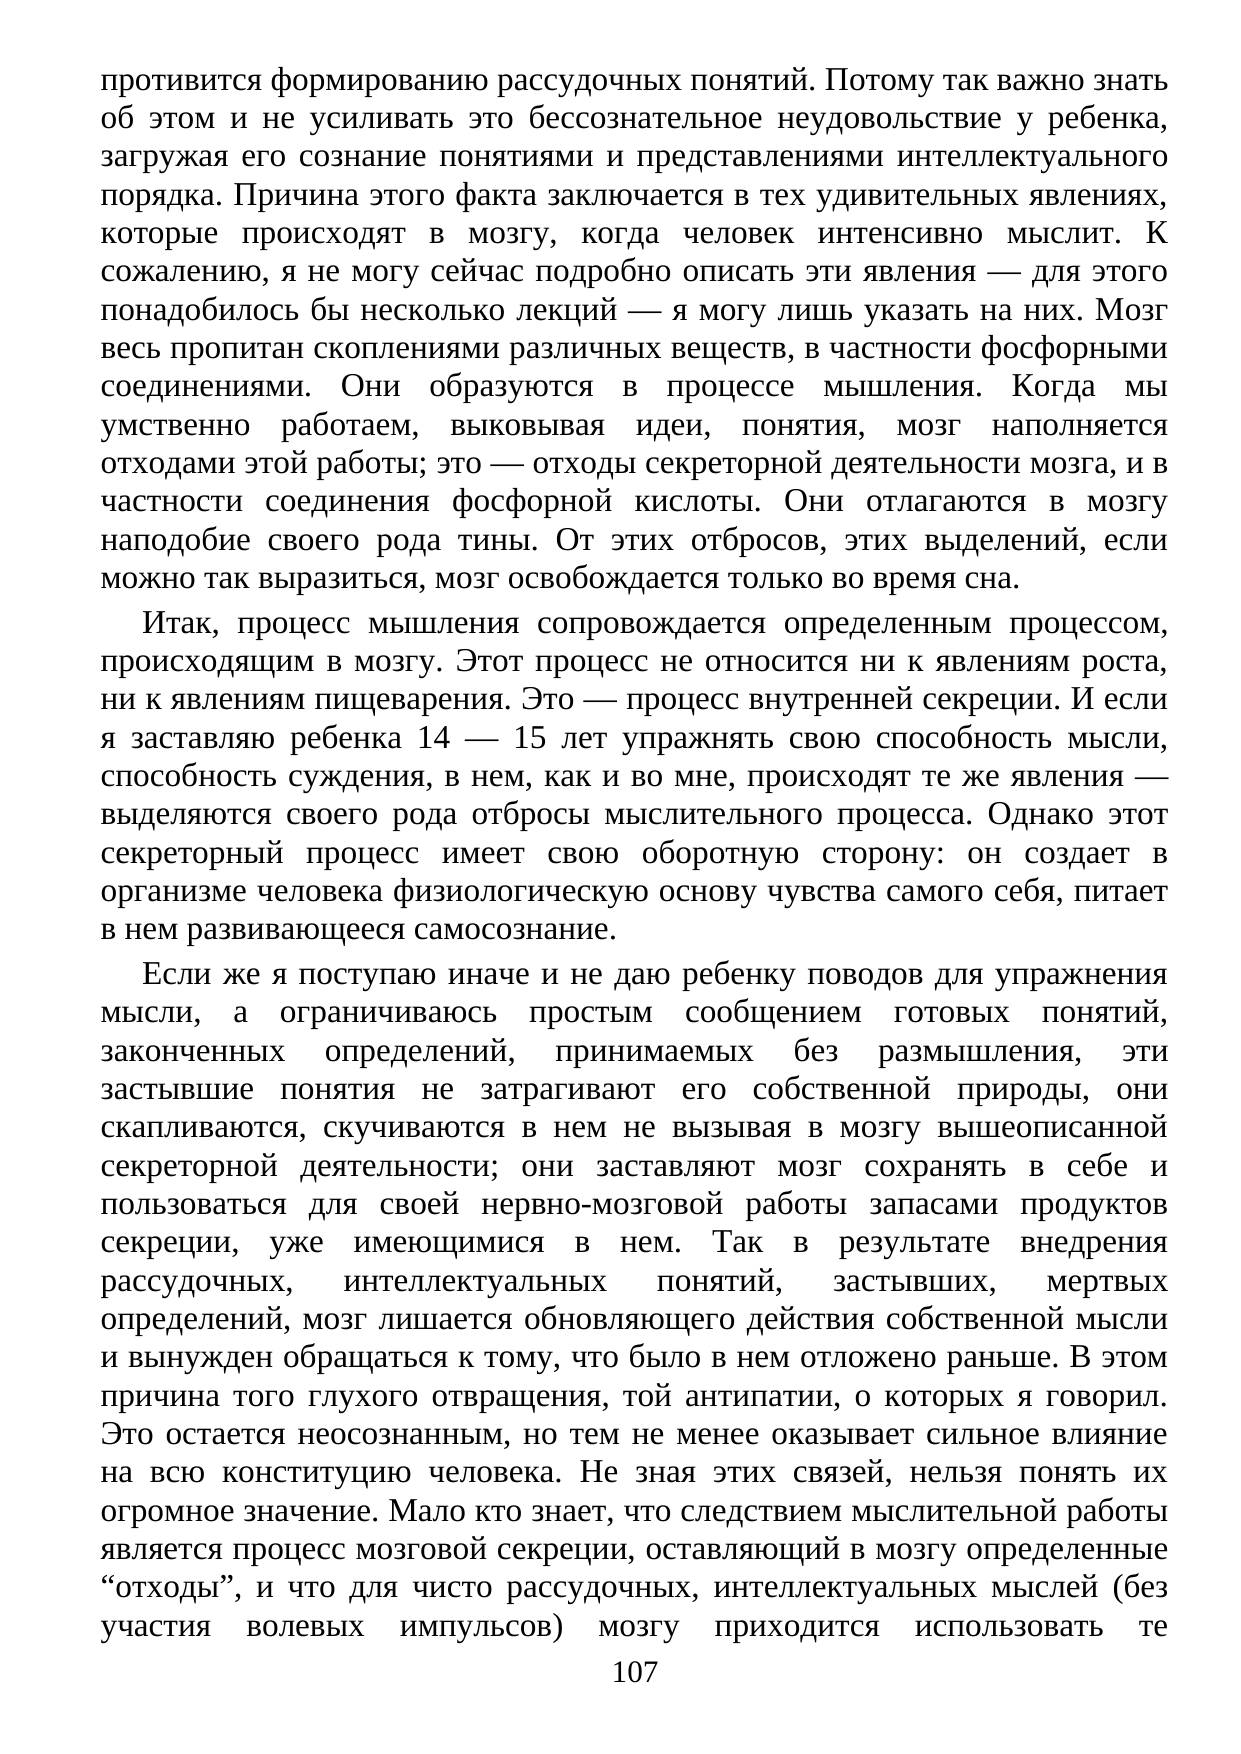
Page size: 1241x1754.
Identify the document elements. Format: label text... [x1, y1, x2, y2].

text противится формированию рассудочных понятий. Потому так важно знать об этом и не усиливать это бессознательное неудовольствие у ребенка, загружая его сознание понятиями и представлениями интеллектуального порядка. Причина этого факта заключается в тех удивительных явлениях, которые происходят в мозгу, когда человек интенсивно мыслит. К сожалению, я не могу сейчас подробно описать эти явления — для этого понадобилось бы несколько лекций — я могу лишь указать на них. Мозг весь пропитан скоплениями различных веществ, в частности фосфорными соединениями. Они образуются в процессе мышления. Когда мы умственно работаем, выковывая идеи, понятия, мозг наполняется отходами этой работы; это — отходы секреторной деятельности мозга, и в частности соединения фосфорной кислоты. Они отлагаются в мозгу наподобие своего рода тины. От этих отбросов, этих выделений, если можно так выразиться, мозг освобождается только во время сна. [100, 59, 1169, 596]
text Если же я поступаю иначе и не даю ребенку поводов для упражнения мысли, а ограничиваюсь простым сообщением готовых понятий, законченных определений, принимаемых без размышления, эти застывшие понятия не затрагивают его собственной природы, они скапливаются, скучиваются в нем не вызывая в мозгу вышеописанной секреторной деятельности; они заставляют мозг сохранять в себе и пользоваться для своей нервно-мозговой работы запасами продуктов секреции, уже имеющимися в нем. Так в результате внедрения рассудочных, интеллектуальных понятий, застывших, мертвых определений, мозг лишается обновляющего действия собственной мысли и вынужден обращаться к тому, что было в нем отложено раньше. В этом причина того глухого отвращения, той антипатии, о которых я говорил. Это остается неосознанным, но тем не менее оказывает сильное влияние на всю конституцию человека. Не зная этих связей, нельзя понять их огромное значение. Мало кто знает, что следствием мыслительной работы является процесс мозговой секреции, оставляющий в мозгу определенные “отходы”, и что для чисто рассудочных, интеллектуальных мыслей (без участия волевых импульсов) мозгу приходится использовать те [100, 953, 1169, 1643]
text Итак, процесс мышления сопровождается определенным процессом, происходящим в мозгу. Этот процесс не относится ни к явлениям роста, ни к явлениям пищеварения. Это — процесс внутренней секреции. И если я заставляю ребенка 14 — 15 лет упражнять свою способность мысли, способность суждения, в нем, как и во мне, происходят те же явления — выделяются своего рода отбросы мыслительного процесса. Однако этот секреторный процесс имеет свою оборотную сторону: он создает в организме человека физиологическую основу чувства самого себя, питает в нем развивающееся самосознание. [100, 602, 1169, 947]
